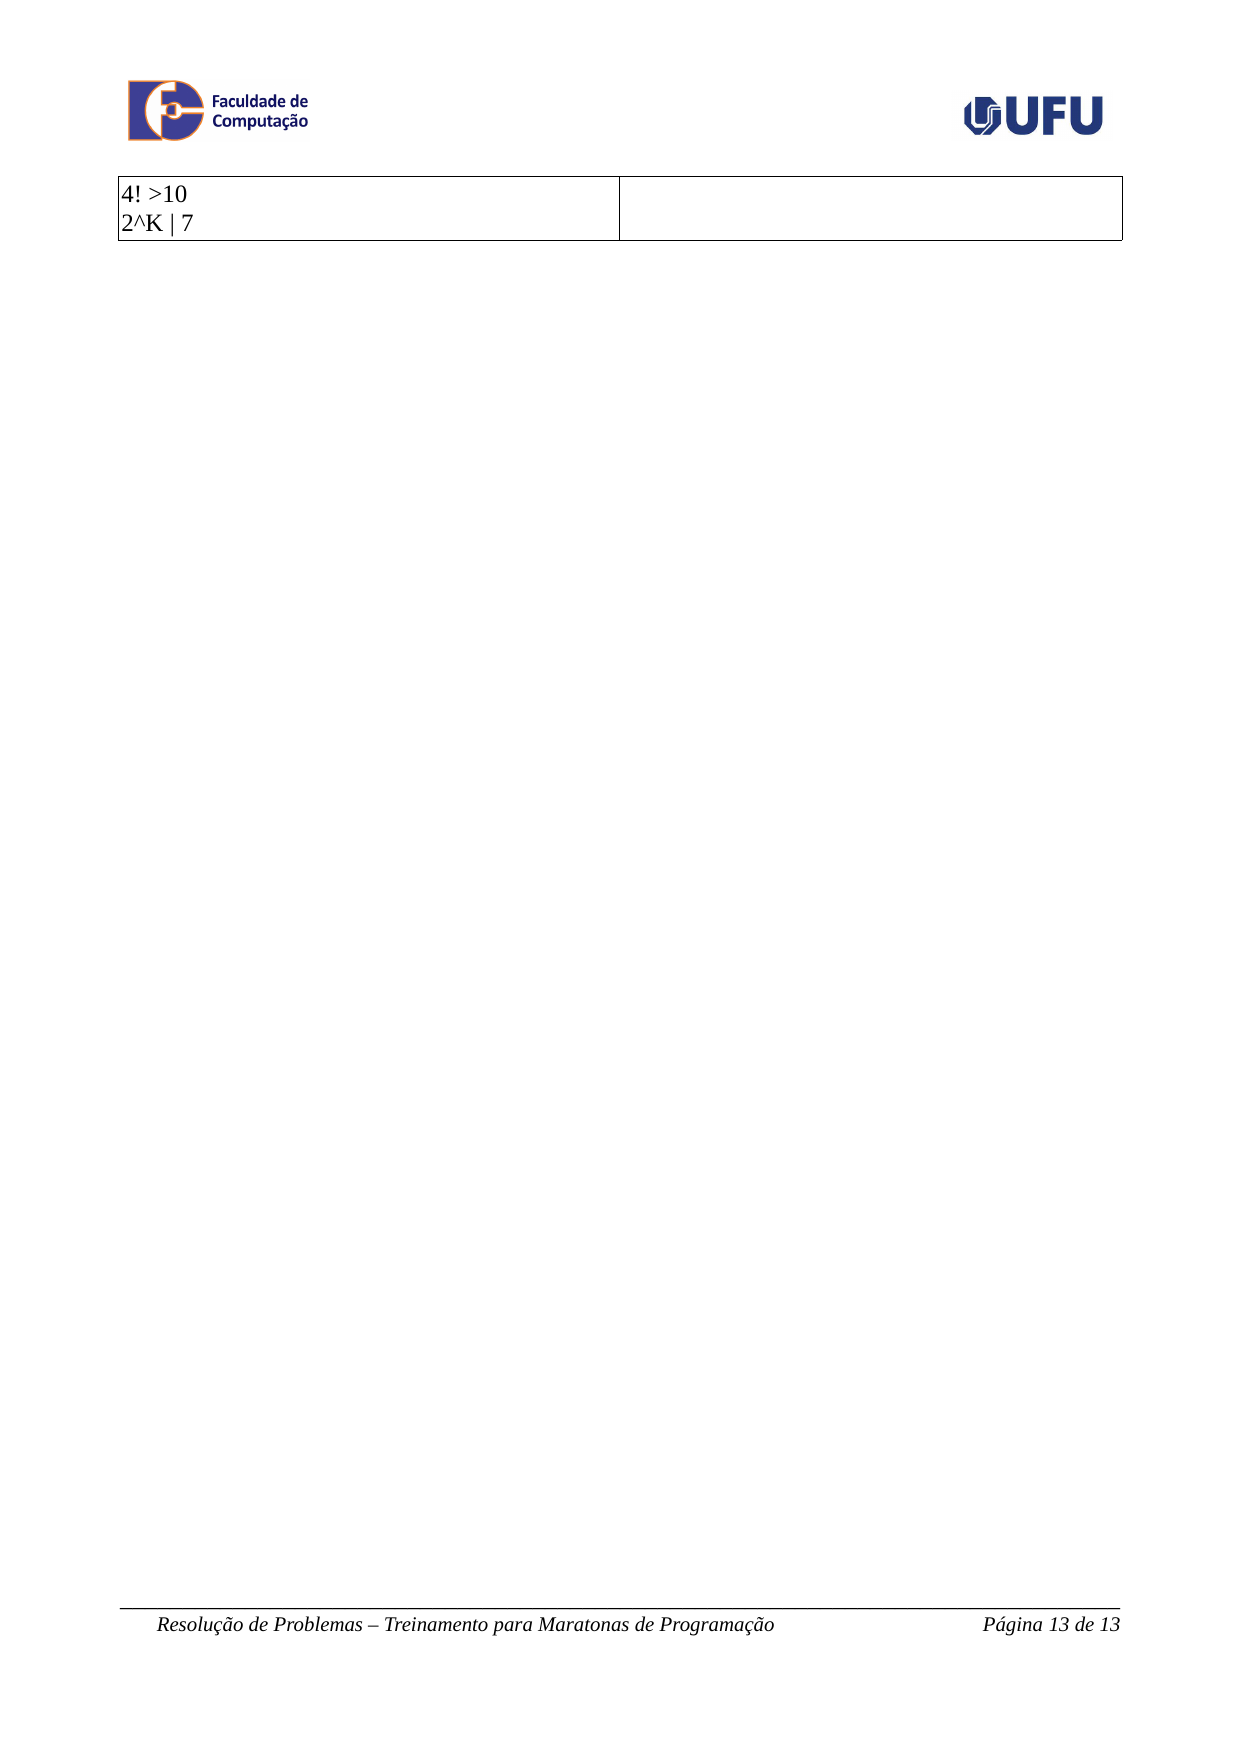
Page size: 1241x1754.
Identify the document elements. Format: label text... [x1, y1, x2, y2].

picture [950, 90, 1113, 141]
table_cell 4! >10 2^K | 7 [119, 177, 619, 240]
table_cell [620, 177, 1122, 240]
picture [126, 79, 310, 142]
